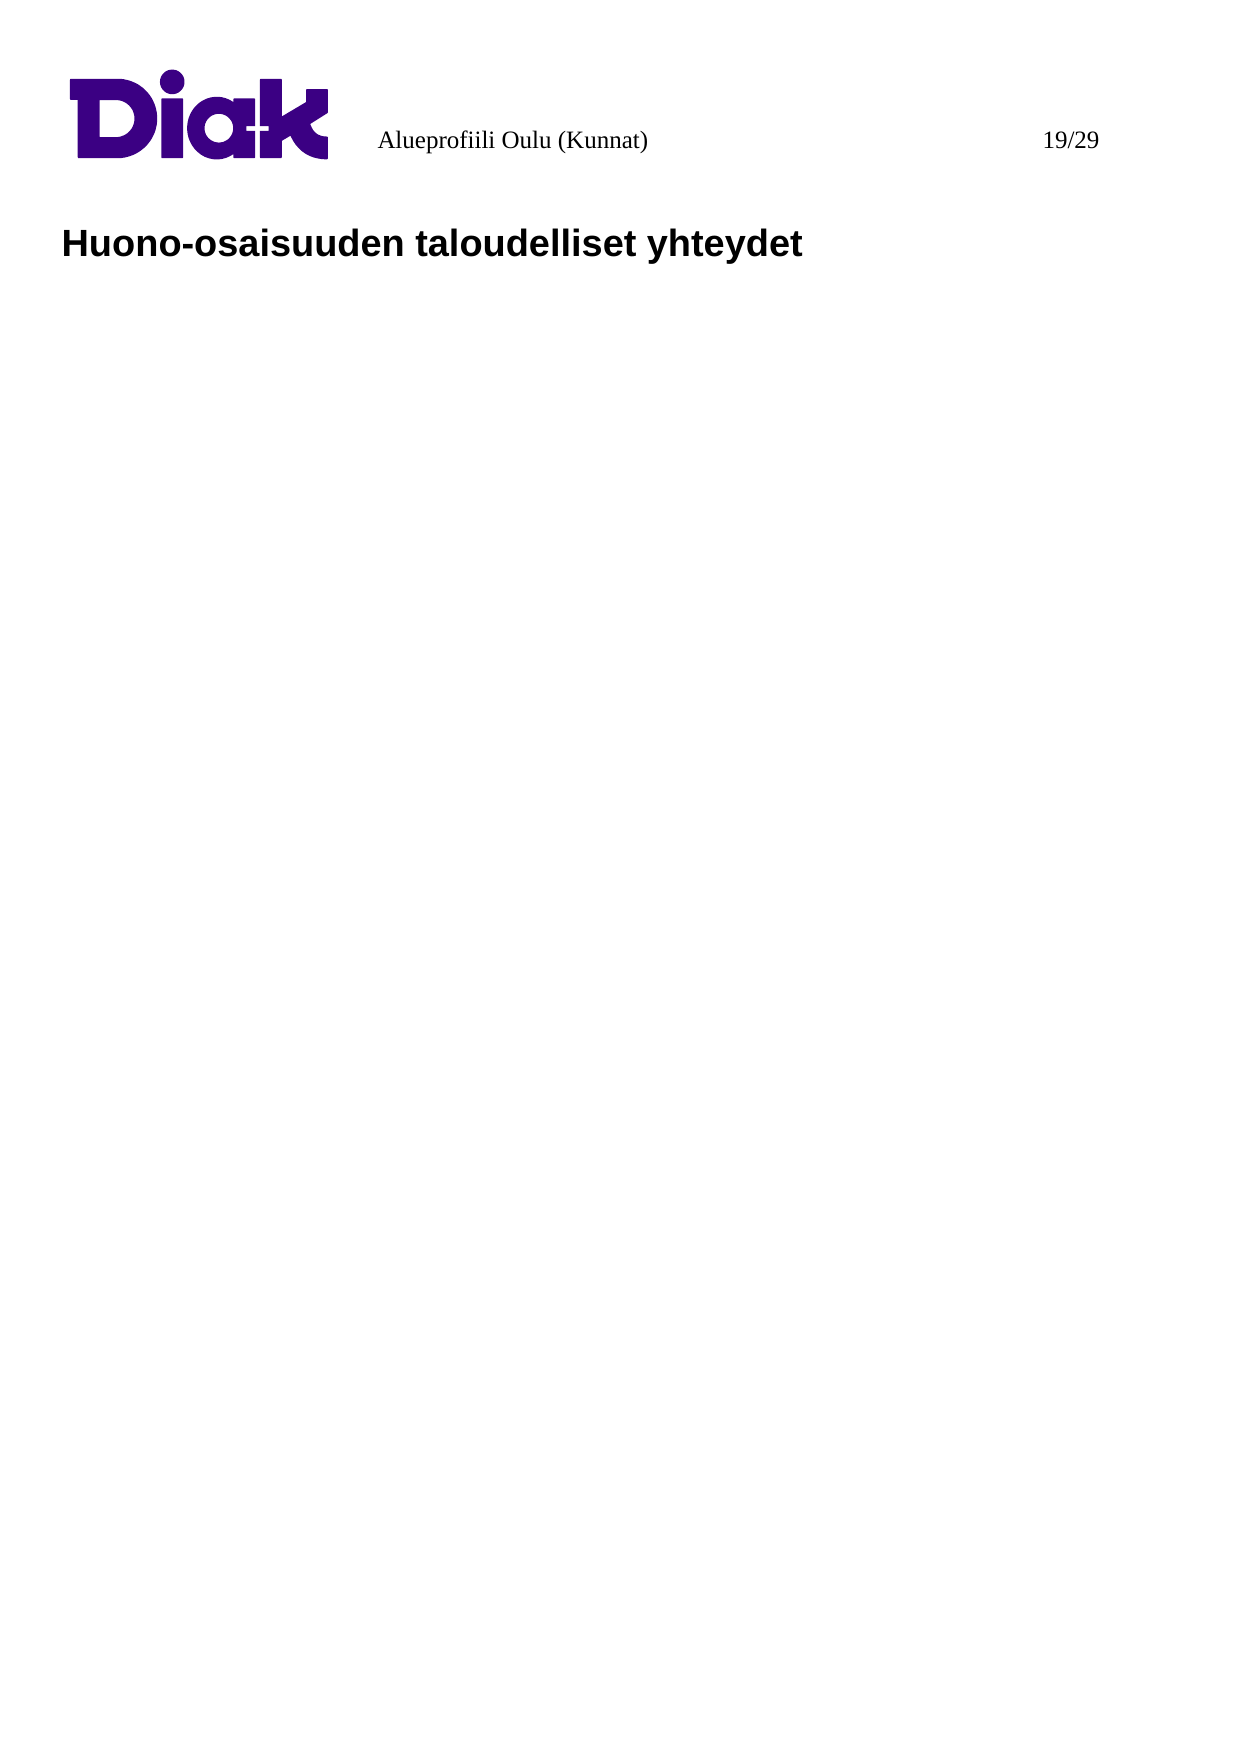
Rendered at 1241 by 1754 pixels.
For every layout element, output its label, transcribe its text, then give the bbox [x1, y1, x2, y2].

subtitle Huono-osaisuuden taloudelliset yhteydet [61, 221, 1179, 265]
